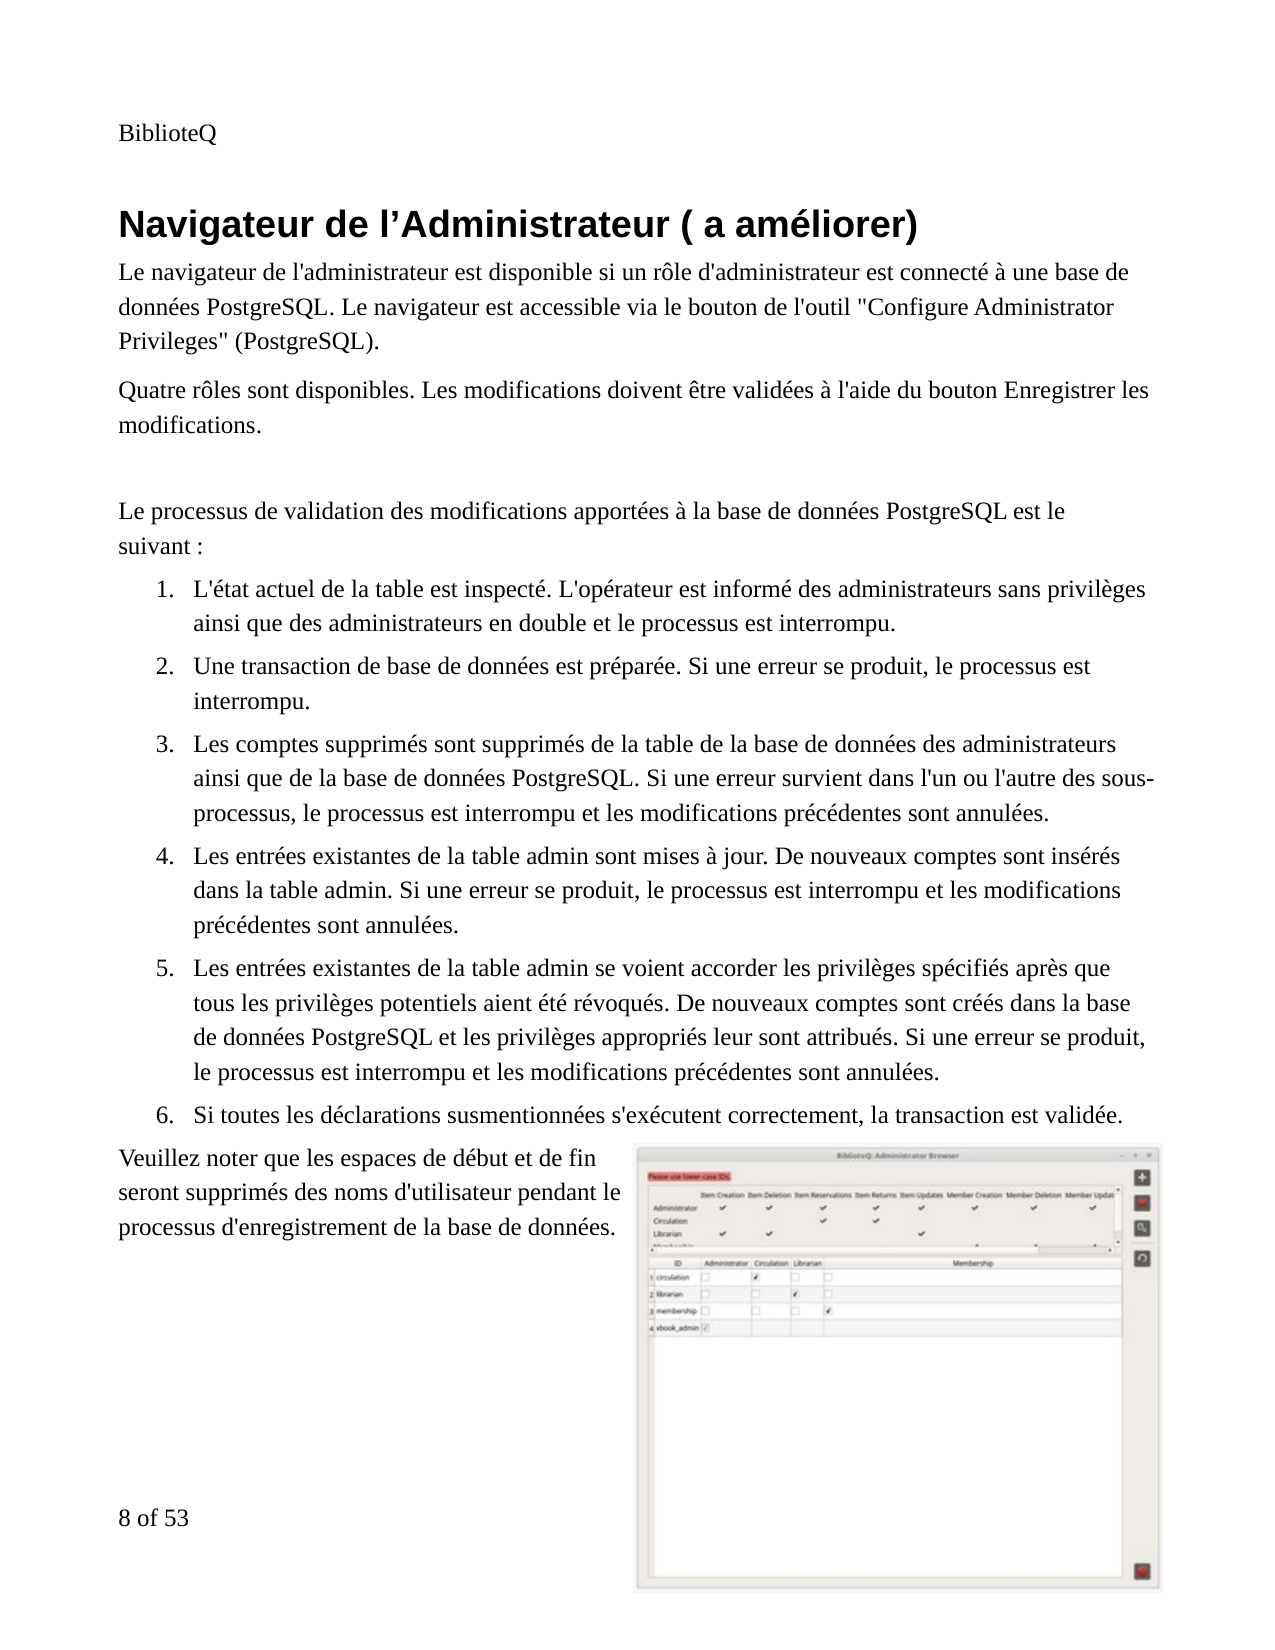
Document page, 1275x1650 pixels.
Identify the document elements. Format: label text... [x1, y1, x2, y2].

list Les comptes supprimés sont supprimés de la table de la base de données des administrateurs ainsi que de la base de données PostgreSQL. Si une erreur survient dans l'un ou l'autre des sous-processus, le processus est interrompu et les modifications précédentes sont annulées. [156, 729, 1157, 827]
list L'état actuel de la table est inspecté. L'opérateur est informé des administrateurs sans privilèges ainsi que des administrateurs en double et le processus est interrompu. [156, 574, 1157, 637]
list Une transaction de base de données est préparée. Si une erreur se produit, le processus est interrompu. [156, 651, 1157, 715]
text Le processus de validation des modifications apportées à la base de données PostgreSQL est le suivant : [118, 496, 1157, 559]
text Quatre rôles sont disponibles. Les modifications doivent être validées à l'aide du bouton Enregistrer les modifications. [118, 376, 1157, 439]
list Les entrées existantes de la table admin se voient accorder les privilèges spécifiés après que tous les privilèges potentiels aient été révoqués. De nouveaux comptes sont créés dans la base de données PostgreSQL et les privilèges appropriés leur sont attribués. Si une erreur se produit, le processus est interrompu et les modifications précédentes sont annulées. [156, 953, 1157, 1085]
list Les entrées existantes de la table admin sont mises à jour. De nouveaux comptes sont insérés dans la table admin. Si une erreur se produit, le processus est interrompu et les modifications précédentes sont annulées. [156, 841, 1157, 939]
text Le navigateur de l'administrateur est disponible si un rôle d'administrateur est connecté à une base de données PostgreSQL. Le navigateur est accessible via le bouton de l'outil "Configure Administrator Privileges" (PostgreSQL). [118, 257, 1157, 355]
text Veuillez noter que les espaces de début et de fin seront supprimés des noms d'utilisateur pendant le processus d'enregistrement de la base de données. [118, 1143, 632, 1241]
list Si toutes les déclarations susmentionnées s'exécutent correctement, la transaction est validée. [156, 1100, 1157, 1128]
subtitle Navigateur de l’Administrateur ( a améliorer) [118, 201, 1157, 245]
picture [632, 1143, 1163, 1593]
